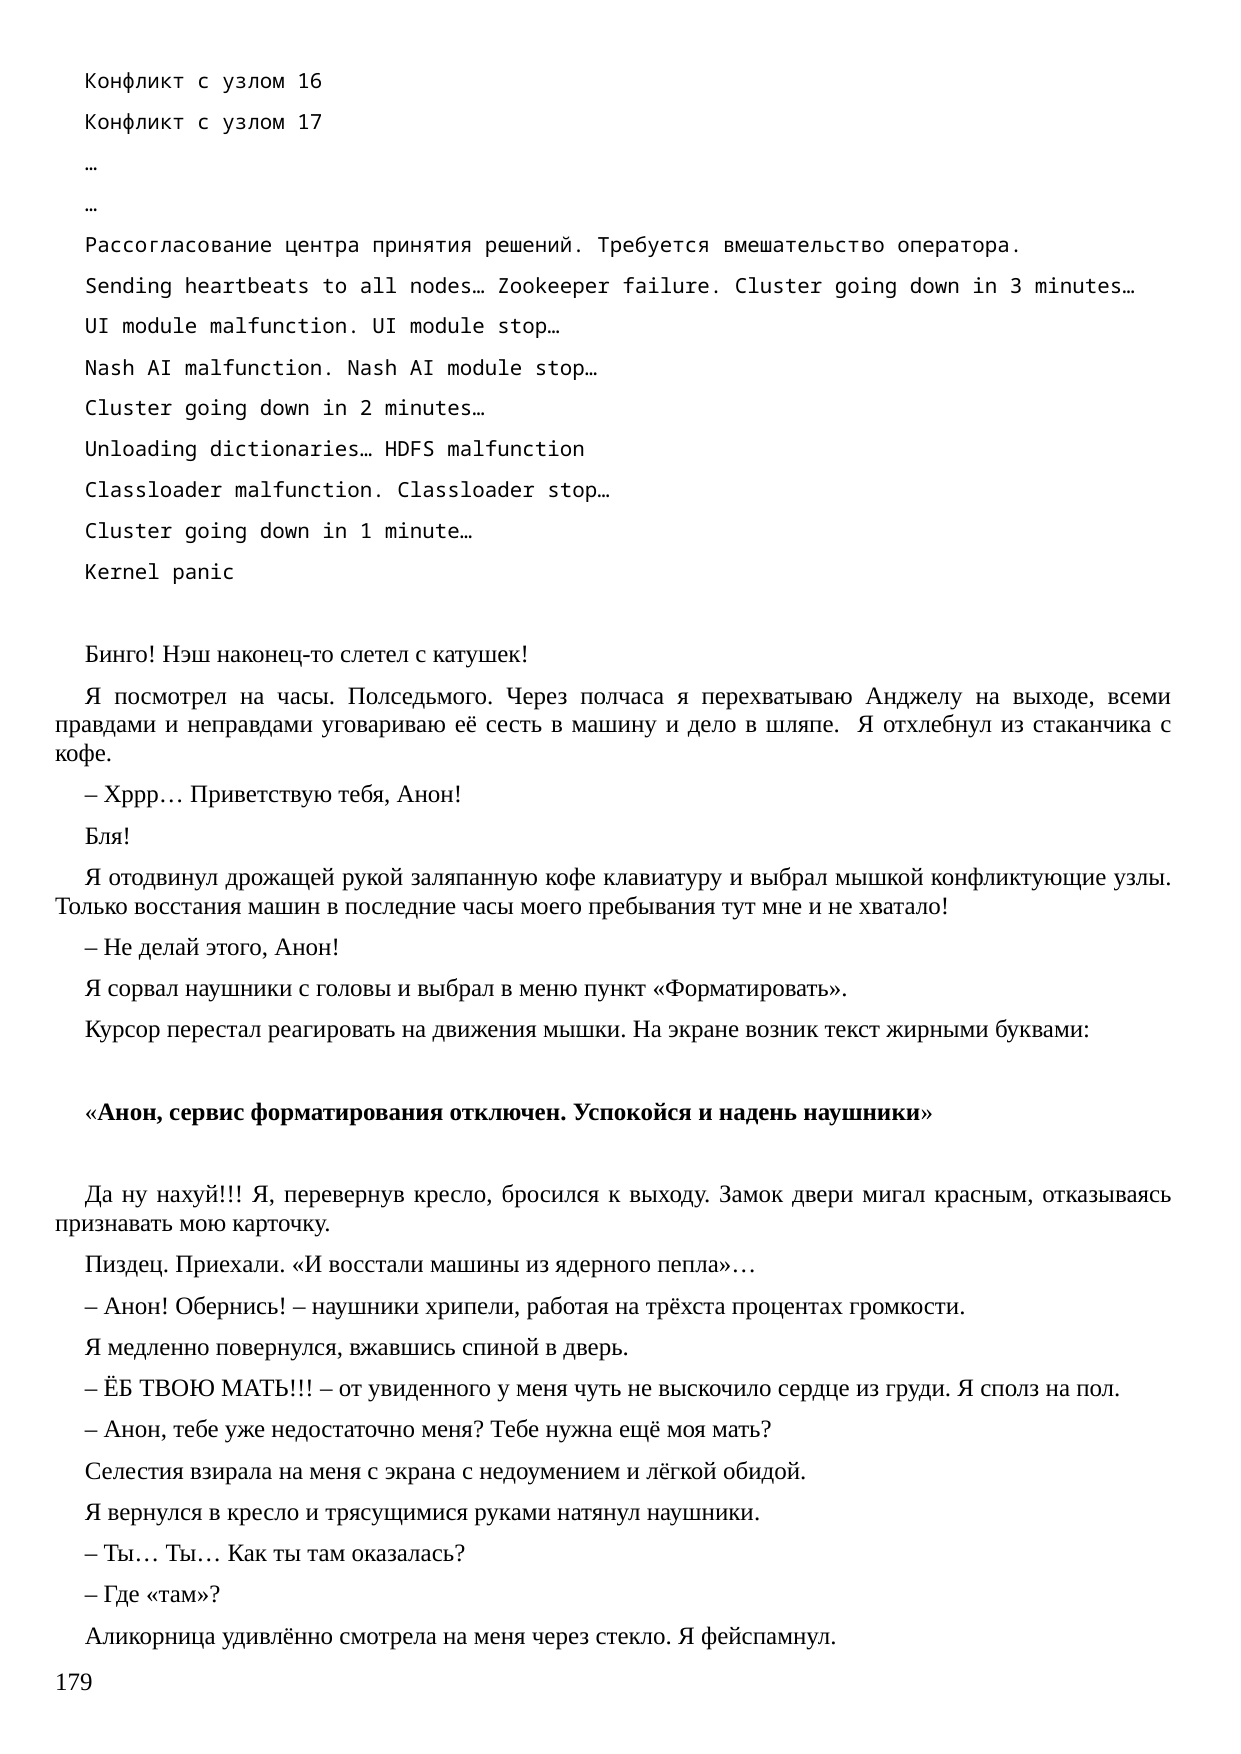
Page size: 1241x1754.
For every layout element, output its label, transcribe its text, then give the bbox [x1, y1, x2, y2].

text Nash AI malfunction. Nash AI module stop… [55, 353, 1173, 381]
text «Анон, сервис форматирования отключен. Успокойся и надень наушники» [55, 1097, 1173, 1126]
text Конфликт с узлом 17 [55, 107, 1173, 135]
text Курсор перестал реагировать на движения мышки. На экране возник текст жирными буквами: [55, 1014, 1173, 1043]
text Kernel panic [55, 557, 1173, 586]
text – Ты… Ты… Как ты там оказалась? [55, 1538, 1173, 1567]
text Да ну нахуй!!! Я, перевернув кресло, бросился к выходу. Замок двери мигал красным, отказываясь признавать мою карточку. [55, 1179, 1173, 1237]
text Я сорвал наушники с головы и выбрал в меню пункт «Форматировать». [55, 973, 1173, 1002]
text – Где «там»? [55, 1579, 1173, 1608]
text Бинго! Нэш наконец-то слетел с катушек! [55, 639, 1173, 668]
text – Хррр… Приветствую тебя, Анон! [55, 779, 1173, 808]
text … [55, 189, 1173, 217]
text Cluster going down in 2 minutes… [55, 393, 1173, 422]
text … [55, 148, 1173, 176]
text UI module malfunction. UI module stop… [55, 312, 1173, 340]
text – ЁБ ТВОЮ МАТЬ!!! – от увиденного у меня чуть не выскочило сердце из груди. Я сполз на пол. [55, 1373, 1173, 1402]
text Classloader malfunction. Classloader stop… [55, 475, 1173, 504]
text – Не делай этого, Анон! [55, 932, 1173, 961]
text Sending heartbeats to all nodes… Zookeeper failure. Cluster going down in 3 minutes… [55, 271, 1173, 299]
text Аликорница удивлённо смотрела на меня через стекло. Я фейспамнул. [55, 1621, 1173, 1649]
text Пиздец. Приехали. «И восстали машины из ядерного пепла»… [55, 1249, 1173, 1278]
text – Анон, тебе уже недостаточно меня? Тебе нужна ещё моя мать? [55, 1414, 1173, 1443]
text Селестия взирала на меня с экрана с недоумением и лёгкой обидой. [55, 1456, 1173, 1484]
text Я посмотрел на часы. Полседьмого. Через полчаса я перехватываю Анджелу на выходе, всеми правдами и неправдами уговариваю её сесть в машину и дело в шляпе. Я отхлебнул из стаканчика с кофе. [55, 681, 1173, 767]
text Unloading dictionaries… HDFS malfunction [55, 434, 1173, 463]
text Я вернулся в кресло и трясущимися руками натянул наушники. [55, 1497, 1173, 1526]
text Рассогласование центра принятия решений. Требуется вмешательство оператора. [55, 230, 1173, 258]
text – Анон! Обернись! – наушники хрипели, работая на трёхста процентах громкости. [55, 1291, 1173, 1319]
text Я медленно повернулся, вжавшись спиной в дверь. [55, 1332, 1173, 1361]
text Cluster going down in 1 minute… [55, 516, 1173, 545]
text Конфликт с узлом 16 [55, 66, 1173, 94]
text Я отодвинул дрожащей рукой заляпанную кофе клавиатуру и выбрал мышкой конфликтующие узлы. Только восстания машин в последние часы моего пребывания тут мне и не хватало! [55, 862, 1173, 919]
text Бля! [55, 821, 1173, 849]
